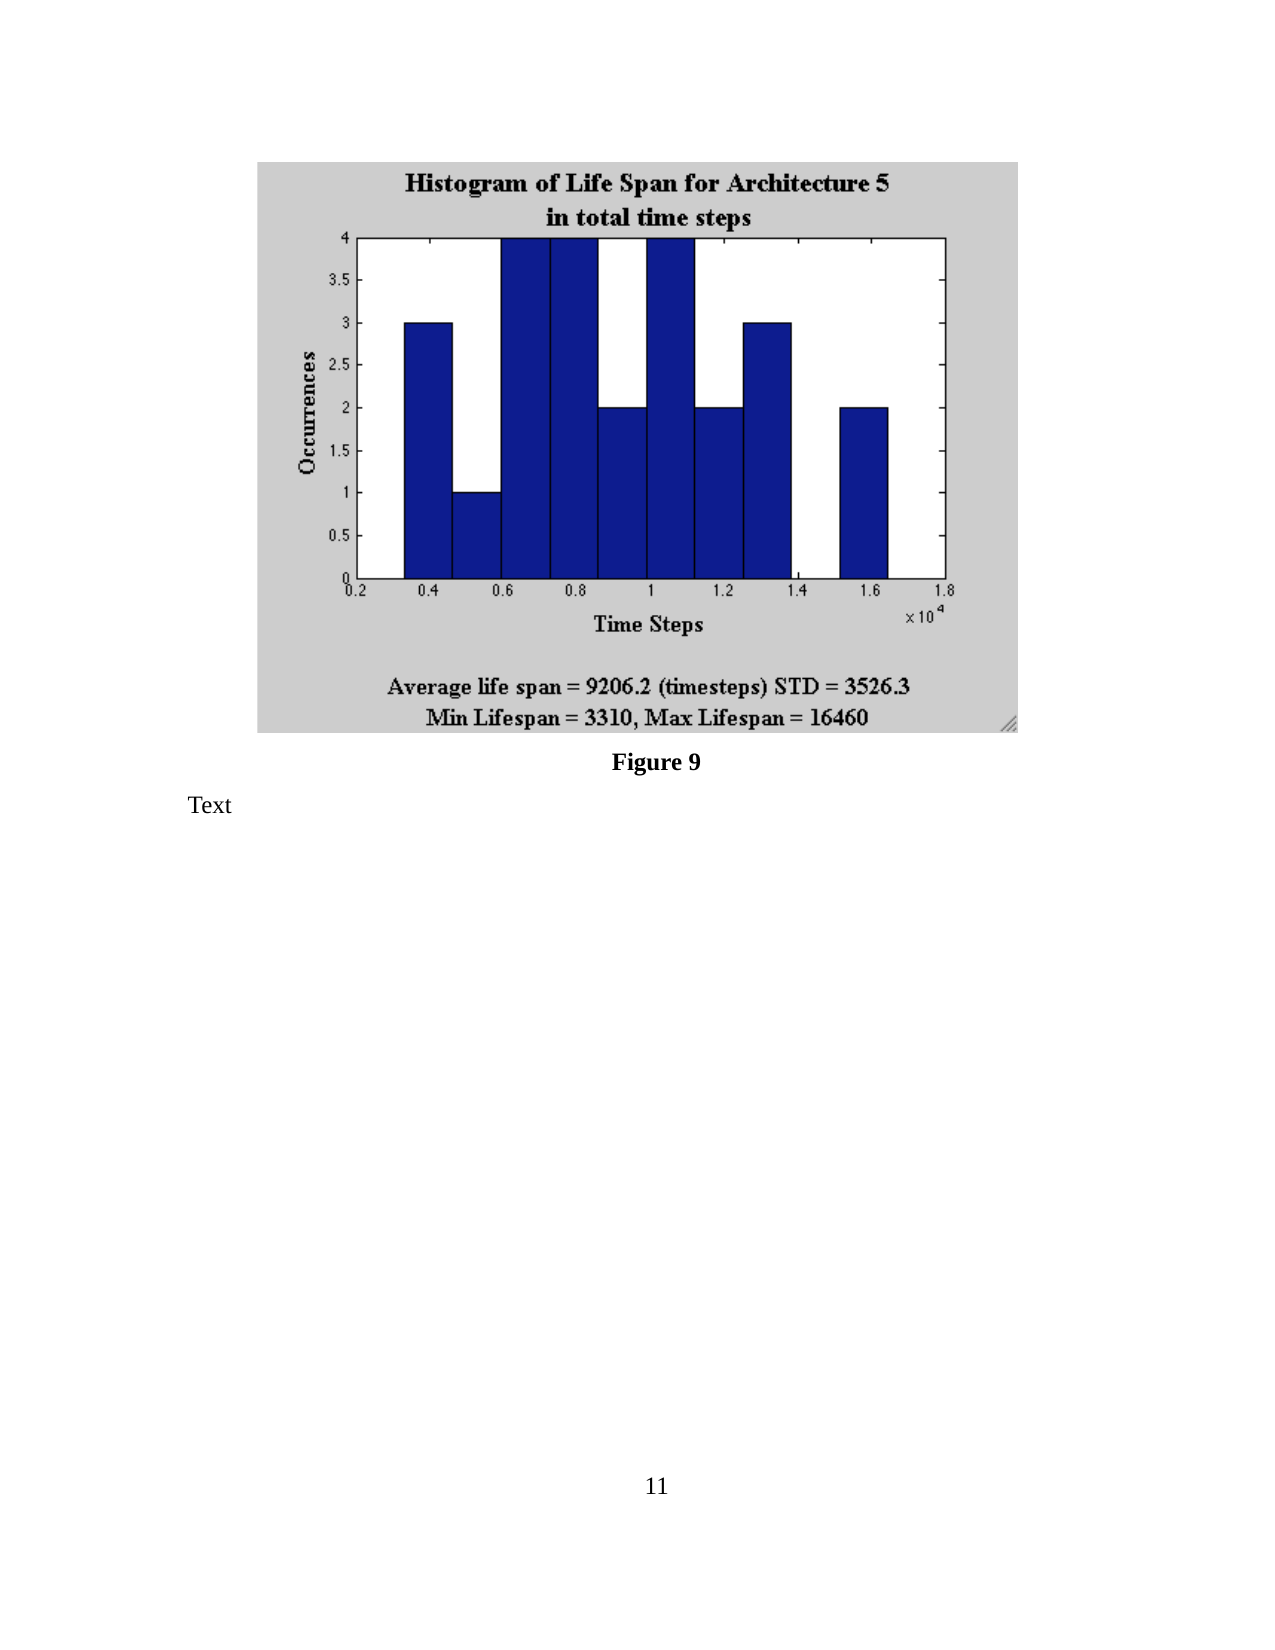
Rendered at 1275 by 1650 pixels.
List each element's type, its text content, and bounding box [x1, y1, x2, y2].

text Figure 9 [257, 733, 1018, 776]
text Text [150, 150, 1125, 819]
picture [257, 162, 1018, 733]
